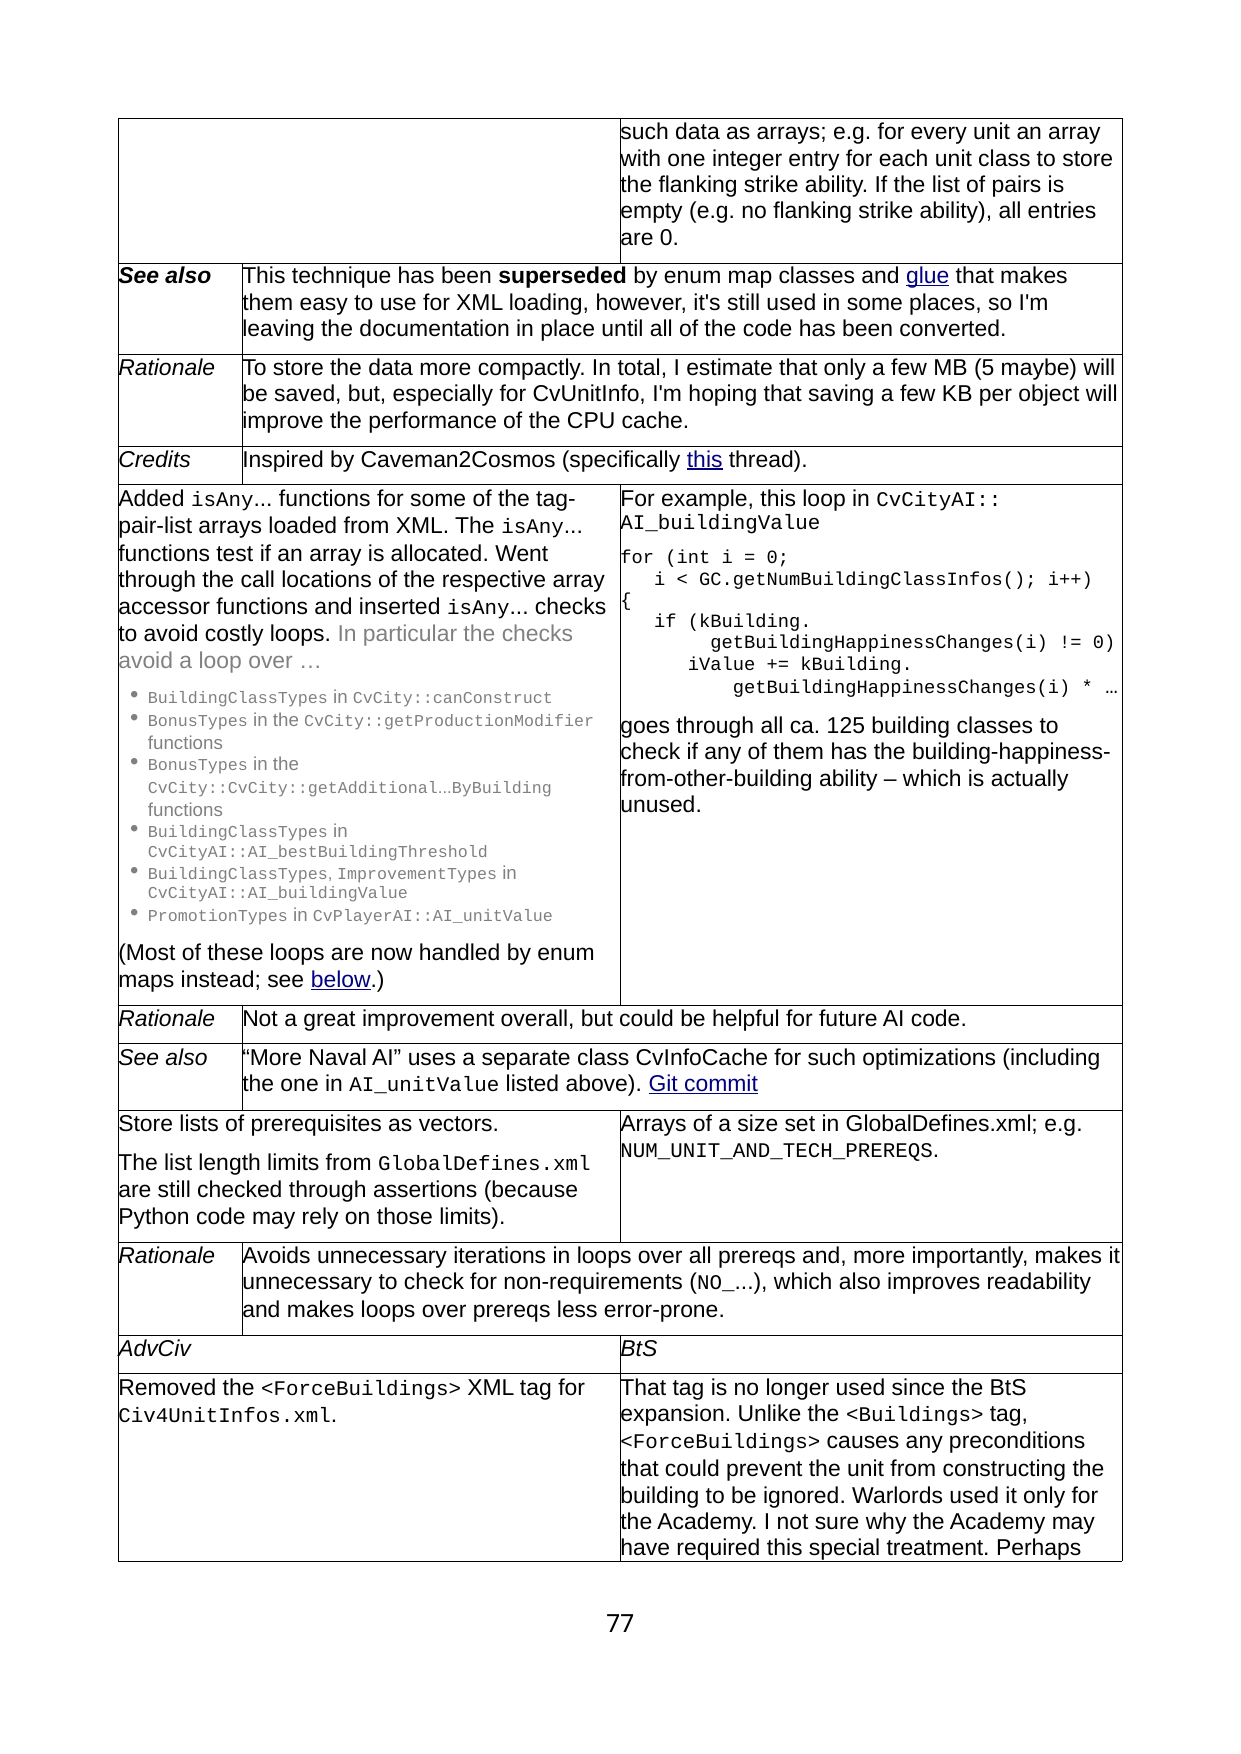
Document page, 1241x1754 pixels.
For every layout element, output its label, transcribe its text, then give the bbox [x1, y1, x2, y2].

table_cell That tag is no longer used since the BtS expansion. Unlike the <Buildings> tag, <ForceBuildings> causes any preconditions that could prevent the unit from constructing the building to be ignored. Warlords used it only for the Academy. I not sure why the Academy may have required this special treatment. Perhaps [621, 1374, 1122, 1561]
table_cell Credits [119, 447, 242, 484]
table_cell Removed the <ForceBuildings> XML tag for Civ4UnitInfos.xml. [119, 1374, 620, 1561]
table_cell Added isAny... functions for some of the tag-pair-list arrays loaded from XML. The isAny... functions test if an array is allocated. Went through the call locations of the respective array accessor functions and inserted isAny... checks to avoid costly loops. In particular the checks avoid a loop over … BuildingClassTypes in CvCity::canConstruct BonusTypes in the CvCity::getProductionModifier functions BonusTypes in the CvCity::CvCity::getAdditional...ByBuilding functions BuildingClassTypes in CvCityAI::AI_bestBuildingThreshold BuildingClassTypes, ImprovementTypes in CvCityAI::AI_buildingValue PromotionTypes in CvPlayerAI::AI_unitValue (Most of these loops are now handled by enum maps instead; see below.) [119, 485, 620, 1004]
table_cell Avoids unnecessary iterations in loops over all prereqs and, more importantly, makes it unnecessary to check for non-requirements (NO_...), which also improves readability and makes loops over prereqs less error-prone. [243, 1243, 1122, 1334]
table_cell See also [119, 264, 242, 354]
table_cell Not a great improvement overall, but could be helpful for future AI code. [243, 1006, 1122, 1043]
table_cell For example, this loop in CvCityAI:: AI_buildingValue for (int i = 0; i < GC.getNumBuildingClassInfos(); i++) { if (kBuilding. getBuildingHappinessChanges(i) != 0) iValue += kBuilding. getBuildingHappinessChanges(i) * … goes through all ca. 125 building classes to check if any of them has the building-happiness-from-other-building ability – which is actually unused. [621, 485, 1122, 1004]
table_cell Rationale [119, 1243, 242, 1334]
table_cell Arrays of a size set in GlobalDefines.xml; e.g. NUM_UNIT_AND_TECH_PREREQS. [621, 1111, 1122, 1242]
table_cell such data as arrays; e.g. for every unit an array with one integer entry for each unit class to store the flanking strike ability. If the list of pairs is empty (e.g. no flanking strike ability), all entries are 0. [621, 119, 1122, 262]
table_cell “More Naval AI” uses a separate class CvInfoCache for such optimizations (including the one in AI_unitValue listed above). Git commit [243, 1044, 1122, 1110]
table_cell This technique has been superseded by enum map classes and glue that makes them easy to use for XML loading, however, it's still used in some places, so I'm leaving the documentation in place until all of the code has been converted. [243, 264, 1122, 354]
table_cell To store the data more compactly. In total, I estimate that only a few MB (5 maybe) will be saved, but, especially for CvUnitInfo, I'm hoping that saving a few KB per object will improve the performance of the CPU cache. [243, 355, 1122, 446]
table_cell [119, 119, 620, 262]
table_cell See also [119, 1044, 242, 1110]
table_cell Rationale [119, 1006, 242, 1043]
table_cell BtS [621, 1336, 1122, 1373]
table_cell Store lists of prerequisites as vectors. The list length limits from GlobalDefines.xml are still checked through assertions (because Python code may rely on those limits). [119, 1111, 620, 1242]
table_cell Rationale [119, 355, 242, 446]
table_cell Inspired by Caveman2Cosmos (specifically this thread). [243, 447, 1122, 484]
table_cell AdvCiv [119, 1336, 620, 1373]
